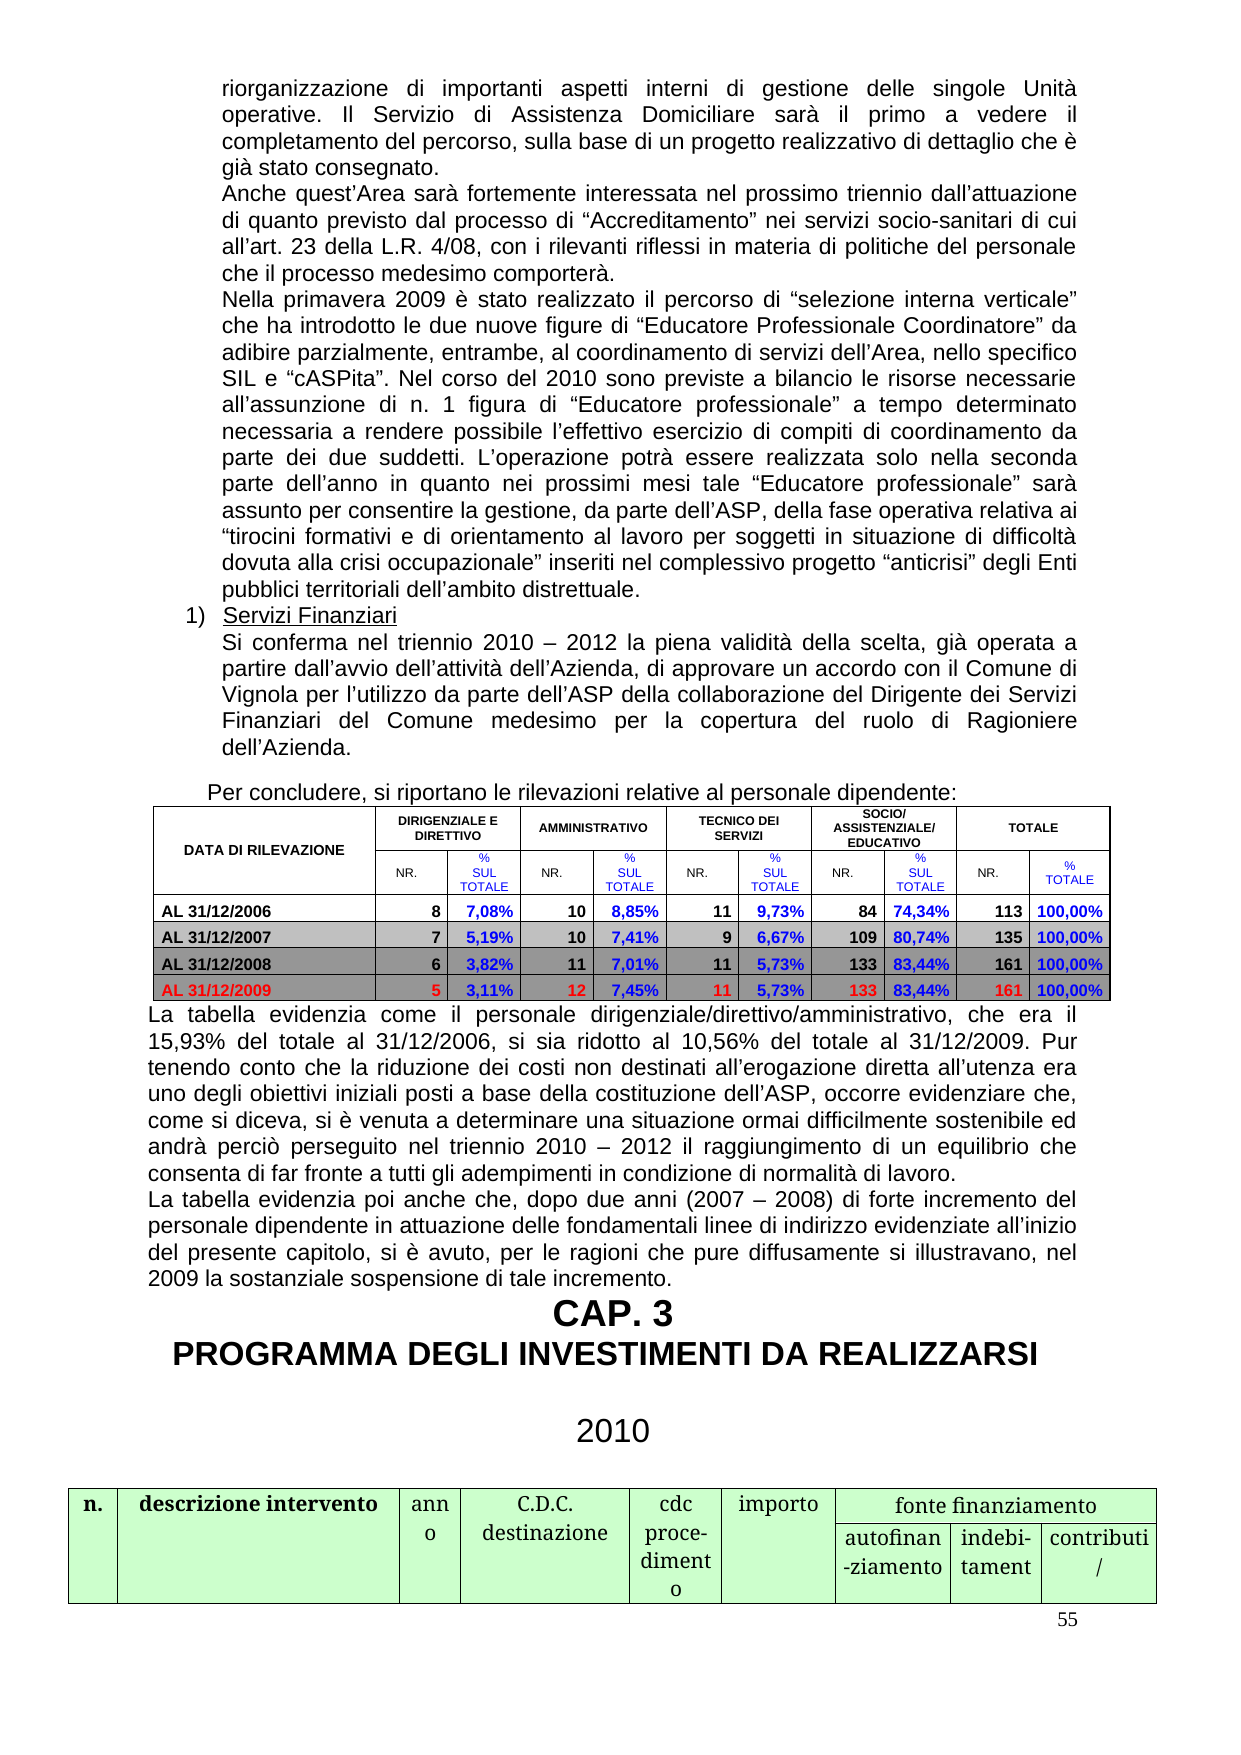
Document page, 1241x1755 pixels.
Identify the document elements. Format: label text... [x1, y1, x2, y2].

table_cell 5,73% [739, 975, 811, 1000]
table_cell 135 [957, 922, 1029, 947]
table_cell 5,19% [448, 922, 520, 947]
table_cell 10 [521, 895, 593, 921]
table_cell 7,41% [594, 922, 666, 947]
table_cell NR. [376, 851, 447, 894]
table_cell 161 [957, 948, 1029, 974]
table_cell 3,11% [448, 975, 520, 1000]
table_header DIRIGENZIALE E DIRETTIVO [376, 807, 520, 850]
table_cell 6 [376, 948, 447, 974]
table_cell AL 31/12/2009 [154, 975, 375, 1000]
table_cell 83,44% [885, 975, 956, 1000]
table_cell 10 [521, 922, 593, 947]
table_cell 11 [667, 895, 738, 921]
table_cell 100,00% [1030, 922, 1109, 947]
text Anche quest’Area sarà fortemente interessata nel prossimo triennio dall’attuazione di quanto previsto dal processo di “Accreditamento” nei servizi socio-sanitari di cui all’art. 23 della L.R. 4/08, con i rilevanti riflessi in materia di politiche del personale che il processo medesimo comporterà. [222, 180, 1078, 286]
table_cell 100,00% [1030, 948, 1109, 974]
table_header C.D.C. destinazione [461, 1489, 629, 1603]
table_cell 113 [957, 895, 1029, 921]
table_cell 12 [521, 975, 593, 1000]
table_cell 80,74% [885, 922, 956, 947]
table_cell % SUL TOTALE [594, 851, 666, 894]
table_header TOTALE [957, 807, 1109, 850]
table_cell 83,44% [885, 948, 956, 974]
table_cell 11 [667, 975, 738, 1000]
list Servizi Finanziari [185, 602, 1078, 628]
table_cell NR. [667, 851, 738, 894]
table_cell % SUL TOTALE [885, 851, 956, 894]
table_cell 109 [812, 922, 884, 947]
table_cell 5 [376, 975, 447, 1000]
table_cell NR. [521, 851, 593, 894]
table_cell 9,73% [739, 895, 811, 921]
table_cell 11 [521, 948, 593, 974]
table_header n. [69, 1489, 117, 1603]
table_cell AL 31/12/2007 [154, 922, 375, 947]
table_cell 11 [667, 948, 738, 974]
table_cell % TOTALE [1030, 851, 1109, 894]
text Per concludere, si riportano le rilevazioni relative al personale dipendente: [148, 779, 1078, 806]
table_cell AL 31/12/2006 [154, 895, 375, 921]
table_cell 100,00% [1030, 975, 1109, 1000]
table_cell 100,00% [1030, 895, 1109, 921]
text Si conferma nel triennio 2010 – 2012 la piena validità della scelta, già operata a partire dall’avvio dell’attività dell’Azienda, di approvare un accordo con il Comune di Vignola per l’utilizzo da parte dell’ASP della collaborazione del Dirigente dei Servizi Finanziari del Comune medesimo per la copertura del ruolo di Ragioniere dell’Azienda. [222, 628, 1078, 760]
table_cell NR. [812, 851, 884, 894]
table_header cdc proce-dimento [630, 1489, 721, 1603]
table_cell indebi-tament [951, 1524, 1041, 1603]
table_cell AL 31/12/2008 [154, 948, 375, 974]
table_cell 8,85% [594, 895, 666, 921]
table_header TECNICO DEI SERVIZI [667, 807, 811, 850]
table_cell 9 [667, 922, 738, 947]
table_header fonte finanziamento [836, 1489, 1156, 1522]
table_cell % SUL TOTALE [448, 851, 520, 894]
text riorganizzazione di importanti aspetti interni di gestione delle singole Unità operative. Il Servizio di Assistenza Domiciliare sarà il primo a vedere il completamento del percorso, sulla base di un progetto realizzativo di dettaglio che è già stato consegnato. [222, 75, 1078, 180]
table_cell 5,73% [739, 948, 811, 974]
table_cell 6,67% [739, 922, 811, 947]
table_cell autofinan-ziamento [836, 1524, 950, 1603]
table_cell 133 [812, 948, 884, 974]
table_cell 8 [376, 895, 447, 921]
table_cell 7,08% [448, 895, 520, 921]
table_cell 7,01% [594, 948, 666, 974]
table_cell 3,82% [448, 948, 520, 974]
table_cell 7,45% [594, 975, 666, 1000]
table_cell NR. [957, 851, 1029, 894]
table_header AMMINISTRATIVO [521, 807, 666, 850]
table_header anno [400, 1489, 460, 1603]
table_cell 133 [812, 975, 884, 1000]
table_header descrizione intervento [118, 1489, 399, 1603]
table_cell 161 [957, 975, 1029, 1000]
table_cell contributi/ [1042, 1524, 1156, 1603]
text PROGRAMMA DEGLI INVESTIMENTI DA REALIZZARSI [148, 1334, 1063, 1373]
text La tabella evidenzia poi anche che, dopo due anni (2007 – 2008) di forte incremento del personale dipendente in attuazione delle fondamentali linee di indirizzo evidenziate all’inizio del presente capitolo, si è avuto, per le ragioni che pure diffusamente si illustravano, nel 2009 la sostanziale sospensione di tale incremento. [148, 1186, 1078, 1291]
text Nella primavera 2009 è stato realizzato il percorso di “selezione interna verticale” che ha introdotto le due nuove figure di “Educatore Professionale Coordinatore” da adibire parzialmente, entrambe, al coordinamento di servizi dell’Area, nello specifico SIL e “cASPita”. Nel corso del 2010 sono previste a bilancio le risorse necessarie all’assunzione di n. 1 figura di “Educatore professionale” a tempo determinato necessaria a rendere possibile l’effettivo esercizio di compiti di coordinamento da parte dei due suddetti. L’operazione potrà essere realizzata solo nella seconda parte dell’anno in quanto nei prossimi mesi tale “Educatore professionale” sarà assunto per consentire la gestione, da parte dell’ASP, della fase operativa relativa ai “tirocini formativi e di orientamento al lavoro per soggetti in situazione di difficoltà dovuta alla crisi occupazionale” inseriti nel complessivo progetto “anticrisi” degli Enti pubblici territoriali dell’ambito distrettuale. [222, 286, 1078, 602]
table_cell % SUL TOTALE [739, 851, 811, 894]
text CAP. 3 [148, 1291, 1078, 1334]
text 2010 [148, 1411, 1078, 1450]
table_header DATA DI RILEVAZIONE [154, 807, 375, 894]
text La tabella evidenzia come il personale dirigenziale/direttivo/amministrativo, che era il 15,93% del totale al 31/12/2006, si sia ridotto al 10,56% del totale al 31/12/2009. Pur tenendo conto che la riduzione dei costi non destinati all’erogazione diretta all’utenza era uno degli obiettivi iniziali posti a base della costituzione dell’ASP, occorre evidenziare che, come si diceva, si è venuta a determinare una situazione ormai difficilmente sostenibile ed andrà perciò perseguito nel triennio 2010 – 2012 il raggiungimento di un equilibrio che consenta di far fronte a tutti gli adempimenti in condizione di normalità di lavoro. [148, 1001, 1078, 1186]
table_header SOCIO/ ASSISTENZIALE/ EDUCATIVO [812, 807, 956, 850]
table_cell 74,34% [885, 895, 956, 921]
table_cell 84 [812, 895, 884, 921]
table_header importo [722, 1489, 835, 1603]
table_cell 7 [376, 922, 447, 947]
